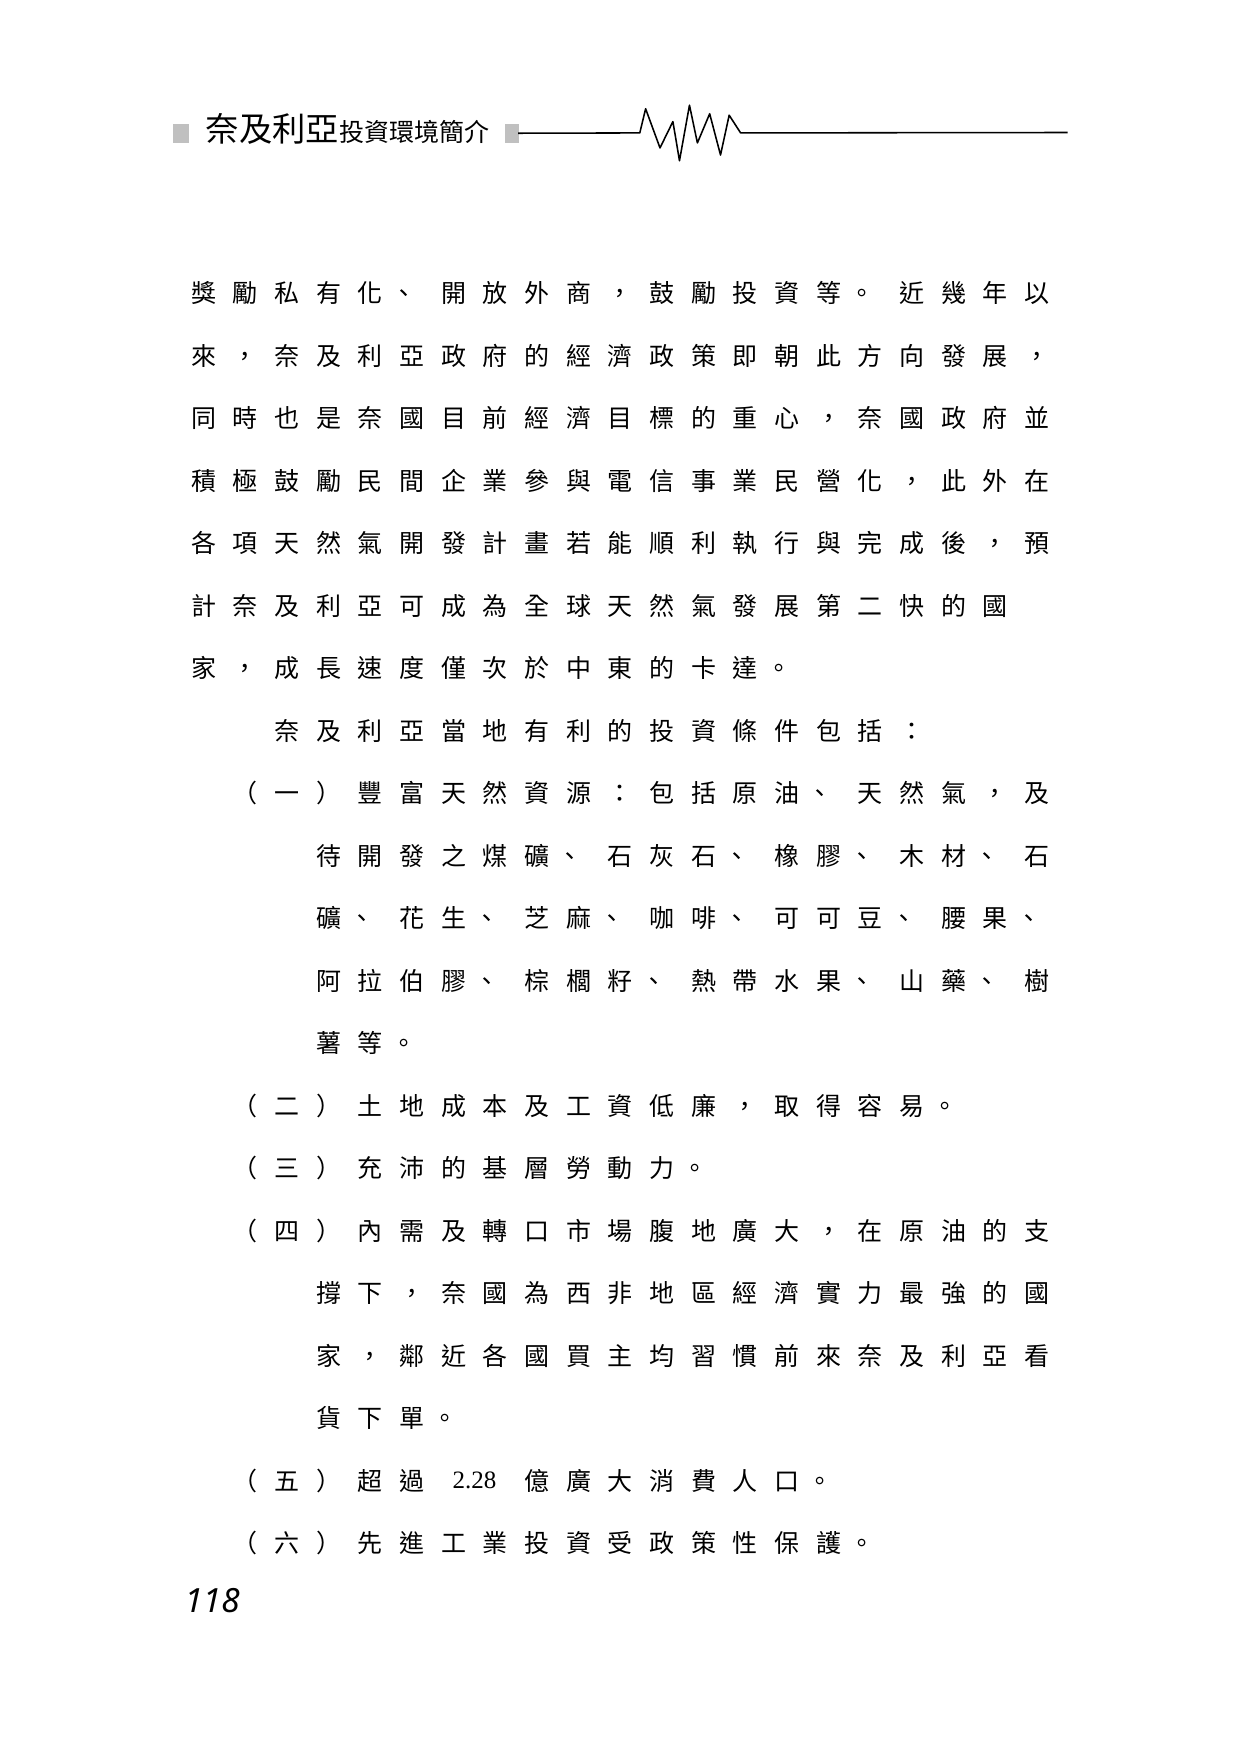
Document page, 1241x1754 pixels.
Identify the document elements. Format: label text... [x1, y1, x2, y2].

text （二）土地成本及工資低廉，取得容易。 [207, 1063, 1058, 1125]
text （五）超過2.28億廣大消費人口。 [207, 1438, 1058, 1500]
text （六）先進工業投資受政策性保護。 [207, 1500, 1058, 1563]
text 獎勵私有化、開放外商，鼓勵投資等。近幾年以來，奈及利亞政府的經濟政策即朝此方向發展，同時也是奈國目前經濟目標的重心，奈國政府並積極鼓勵民間企業參與電信事業民營化，此外在各項天然氣開發計畫若能順利執行與完成後，預計奈及利亞可成為全球天然氣發展第二快的國家，成長速度僅次於中東的卡達。 [183, 250, 1058, 688]
text （三）充沛的基層勞動力。 [207, 1125, 1058, 1188]
text 奈及利亞當地有利的投資條件包括： [183, 688, 1058, 750]
text （一）豐富天然資源：包括原油、天然氣，及待開發之煤礦、石灰石、橡膠、木材、石礦、花生、芝麻、咖啡、可可豆、腰果、阿拉伯膠、棕櫚籽、熱帶水果、山藥、樹薯等。 [207, 750, 1058, 1063]
text （四）內需及轉口市場腹地廣大，在原油的支撐下，奈國為西非地區經濟實力最強的國家，鄰近各國買主均習慣前來奈及利亞看貨下單。 [207, 1188, 1058, 1438]
